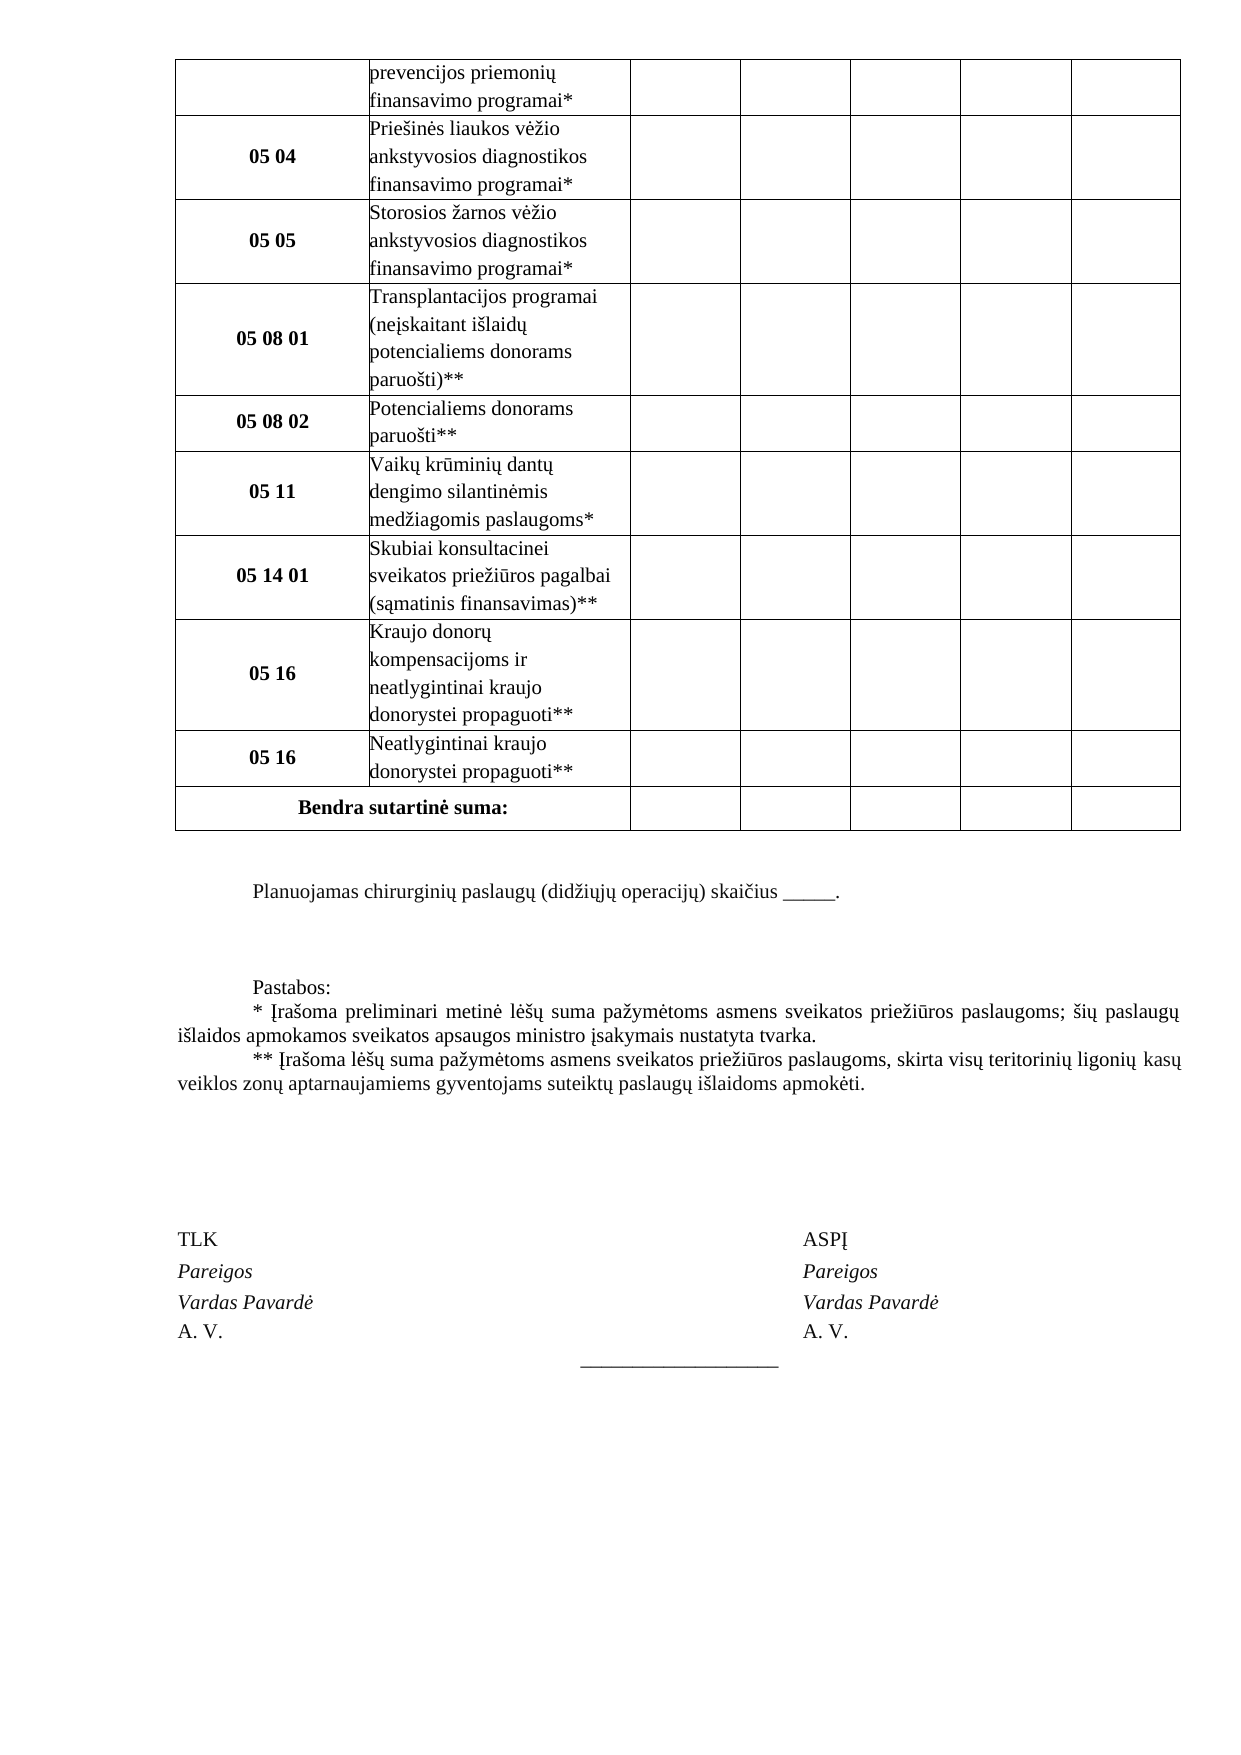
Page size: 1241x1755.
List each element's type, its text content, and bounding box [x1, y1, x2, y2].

table_cell A. V. [177, 1318, 395, 1346]
text * Įrašoma preliminari metinė lėšų suma pažymėtoms asmens sveikatos priežiūros paslaugoms; šių paslaugų išlaidos apmokamos sveikatos apsaugos ministro įsakymais nustatyta tvarka. [177, 999, 1181, 1047]
table_cell [961, 452, 1071, 534]
table_cell [851, 284, 960, 394]
table_cell [851, 200, 960, 283]
table_cell 05 16 [176, 620, 369, 730]
table_header ASPĮ [803, 1216, 1182, 1255]
table_cell [1072, 787, 1180, 829]
table_cell 05 11 [176, 452, 369, 534]
table_cell [631, 200, 740, 283]
table_cell 05 08 01 [176, 284, 369, 394]
table_cell [1072, 731, 1180, 786]
table_cell [741, 787, 850, 829]
table_cell 05 05 [176, 200, 369, 283]
table_header TLK [177, 1216, 395, 1255]
table_cell [961, 200, 1071, 283]
table_cell Priešinės liaukos vėžio ankstyvosios diagnostikos finansavimo programai* [370, 116, 630, 199]
table_cell [631, 620, 740, 730]
text Planuojamas chirurginių paslaugų (didžiųjų operacijų) skaičius _____. [177, 879, 1181, 903]
table_cell [741, 60, 850, 115]
table_cell [851, 787, 960, 829]
table_cell [631, 787, 740, 829]
table_cell [961, 284, 1071, 394]
table_cell 05 16 [176, 731, 369, 786]
table_cell [741, 284, 850, 394]
table_cell 05 04 [176, 116, 369, 199]
table_cell Storosios žarnos vėžio ankstyvosios diagnostikos finansavimo programai* [370, 200, 630, 283]
table_cell [395, 1318, 803, 1346]
table_cell [961, 787, 1071, 829]
table_cell [631, 284, 740, 394]
table_cell [1072, 452, 1180, 534]
table_cell 05 14 01 [176, 536, 369, 618]
table_cell prevencijos priemonių finansavimo programai* [370, 60, 630, 115]
table_header [395, 1216, 803, 1255]
table_cell [741, 116, 850, 199]
table_cell Transplantacijos programai (neįskaitant išlaidų potencialiems donorams paruošti)** [370, 284, 630, 394]
table_cell [961, 620, 1071, 730]
table_cell [741, 452, 850, 534]
table_cell Bendra sutartinė suma: [176, 787, 630, 829]
table_cell Vaikų krūminių dantų dengimo silantinėmis medžiagomis paslaugoms* [370, 452, 630, 534]
table_cell [961, 396, 1071, 451]
table_cell Kraujo donorų kompensacijoms ir neatlygintinai kraujo donorystei propaguoti** [370, 620, 630, 730]
table_cell [1072, 396, 1180, 451]
table_cell [1072, 536, 1180, 618]
table_cell [741, 396, 850, 451]
table_cell [851, 620, 960, 730]
table_cell [961, 60, 1071, 115]
table_cell [741, 620, 850, 730]
table_cell [851, 536, 960, 618]
table_cell [176, 60, 369, 115]
text Pastabos: [177, 975, 1181, 999]
table_cell [631, 116, 740, 199]
table_cell Vardas Pavardė [177, 1286, 803, 1317]
text ** Įrašoma lėšų suma pažymėtoms asmens sveikatos priežiūros paslaugoms, skirta visų teritorinių ligonių kasų veiklos zonų aptarnaujamiems gyventojams suteiktų paslaugų išlaidoms apmokėti. [177, 1047, 1181, 1095]
table_cell [961, 116, 1071, 199]
table_cell Skubiai konsultacinei sveikatos priežiūros pagalbai (sąmatinis finansavimas)** [370, 536, 630, 618]
table_cell Vardas Pavardė [803, 1286, 1182, 1317]
table_cell [851, 731, 960, 786]
table_cell [631, 60, 740, 115]
table_cell [395, 1255, 803, 1286]
table_cell [851, 452, 960, 534]
table_cell Pareigos [177, 1255, 395, 1286]
table_cell [851, 116, 960, 199]
table_cell [631, 396, 740, 451]
table_cell [631, 452, 740, 534]
table_cell [851, 60, 960, 115]
table_cell [1072, 284, 1180, 394]
table_cell [961, 731, 1071, 786]
table_cell [741, 536, 850, 618]
table_cell [741, 731, 850, 786]
table_cell [1072, 116, 1180, 199]
table_cell [741, 200, 850, 283]
table_cell [1072, 60, 1180, 115]
table_cell [631, 731, 740, 786]
table_cell [1072, 200, 1180, 283]
table_cell 05 08 02 [176, 396, 369, 451]
table_cell Neatlygintinai kraujo donorystei propaguoti** [370, 731, 630, 786]
table_cell [1072, 620, 1180, 730]
table_cell A. V. [803, 1318, 1182, 1346]
table_cell [961, 536, 1071, 618]
table_cell Potencialiems donorams paruošti** [370, 396, 630, 451]
table_cell [631, 536, 740, 618]
table_cell [851, 396, 960, 451]
text ___________________ [177, 1346, 1181, 1370]
table_cell Pareigos [803, 1255, 1182, 1286]
